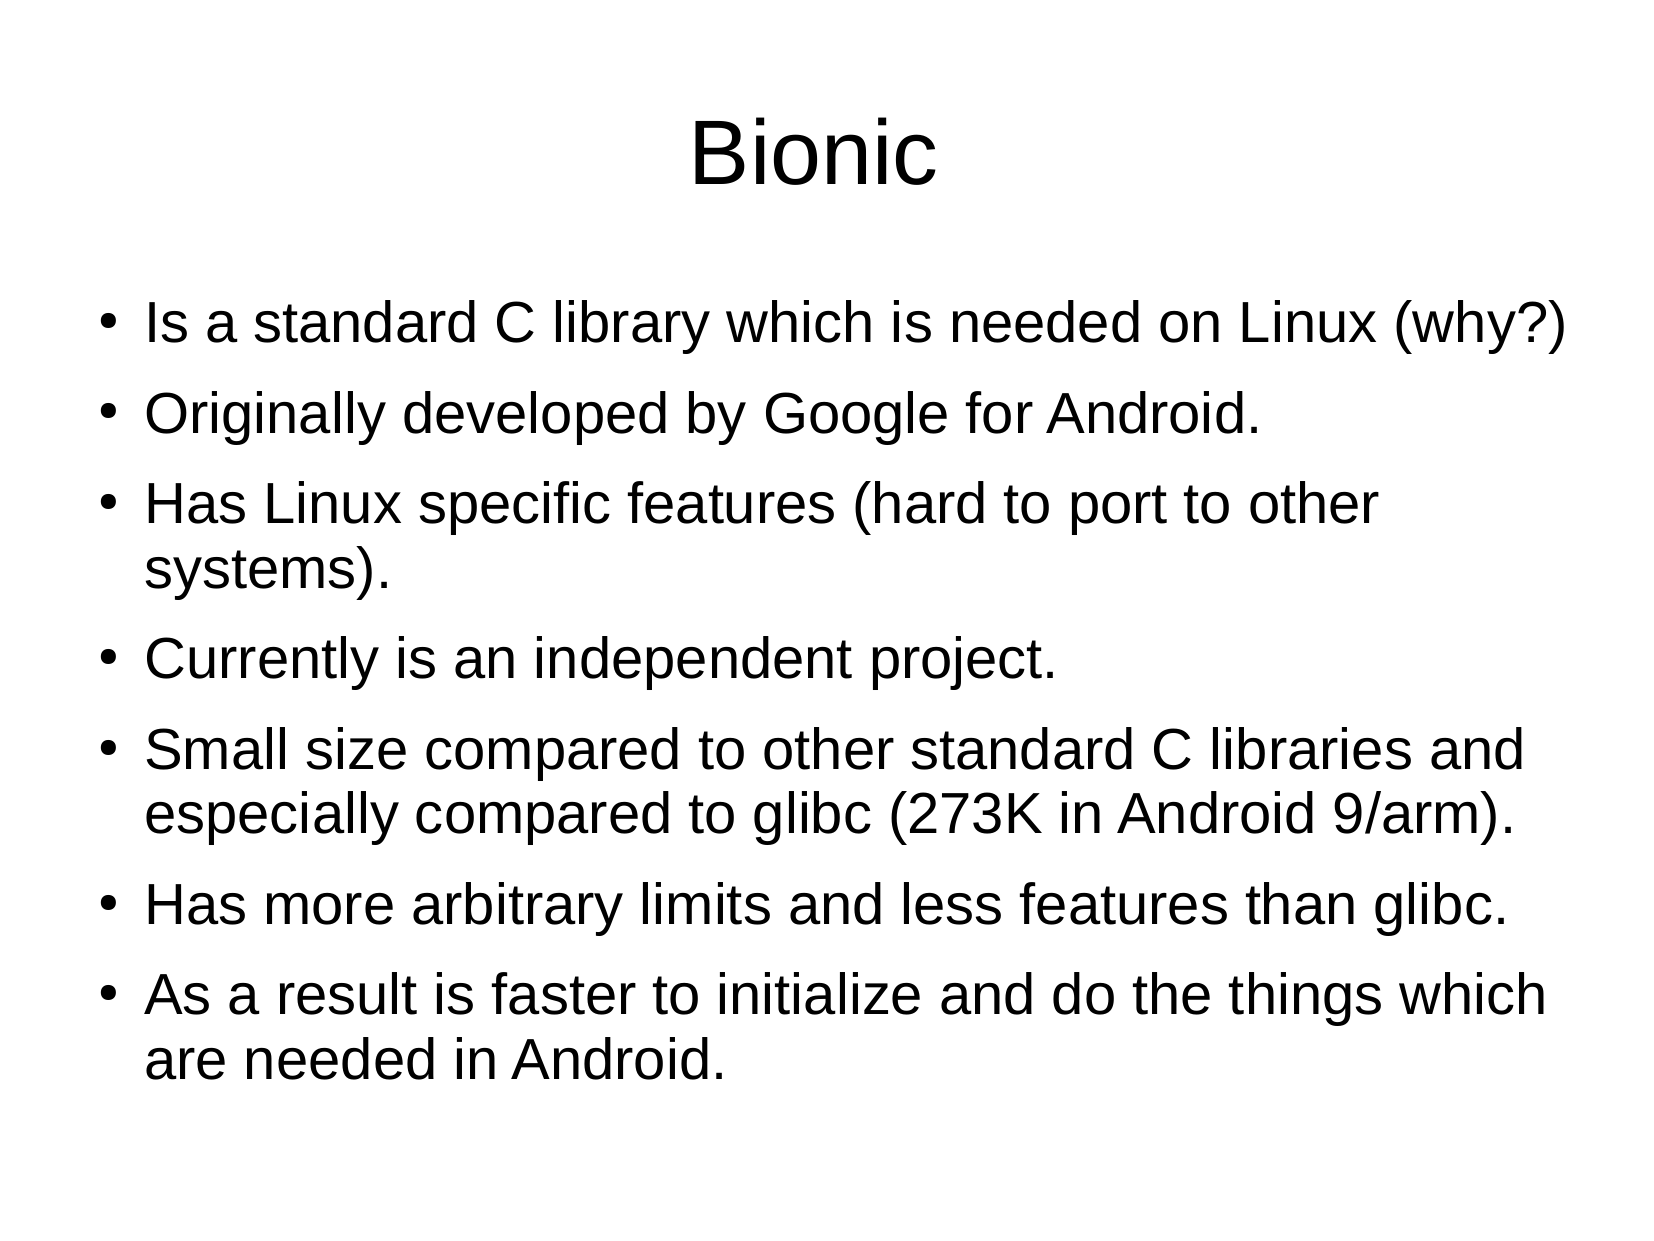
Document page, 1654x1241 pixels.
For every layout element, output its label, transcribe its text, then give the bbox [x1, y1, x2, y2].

title Bionic [82, 49, 1571, 257]
list Is a standard C library which is needed on Linux (why?) Originally developed by Google for Android. Has Linux specific features (hard to port to other systems). Currently is an independent project. Small size compared to other standard C libraries and especially compared to glibc (273K in Android 9/arm). Has more arbitrary limits and less features than glibc. As a result is faster to initialize and do the things which are needed in Android. [82, 290, 1571, 1109]
